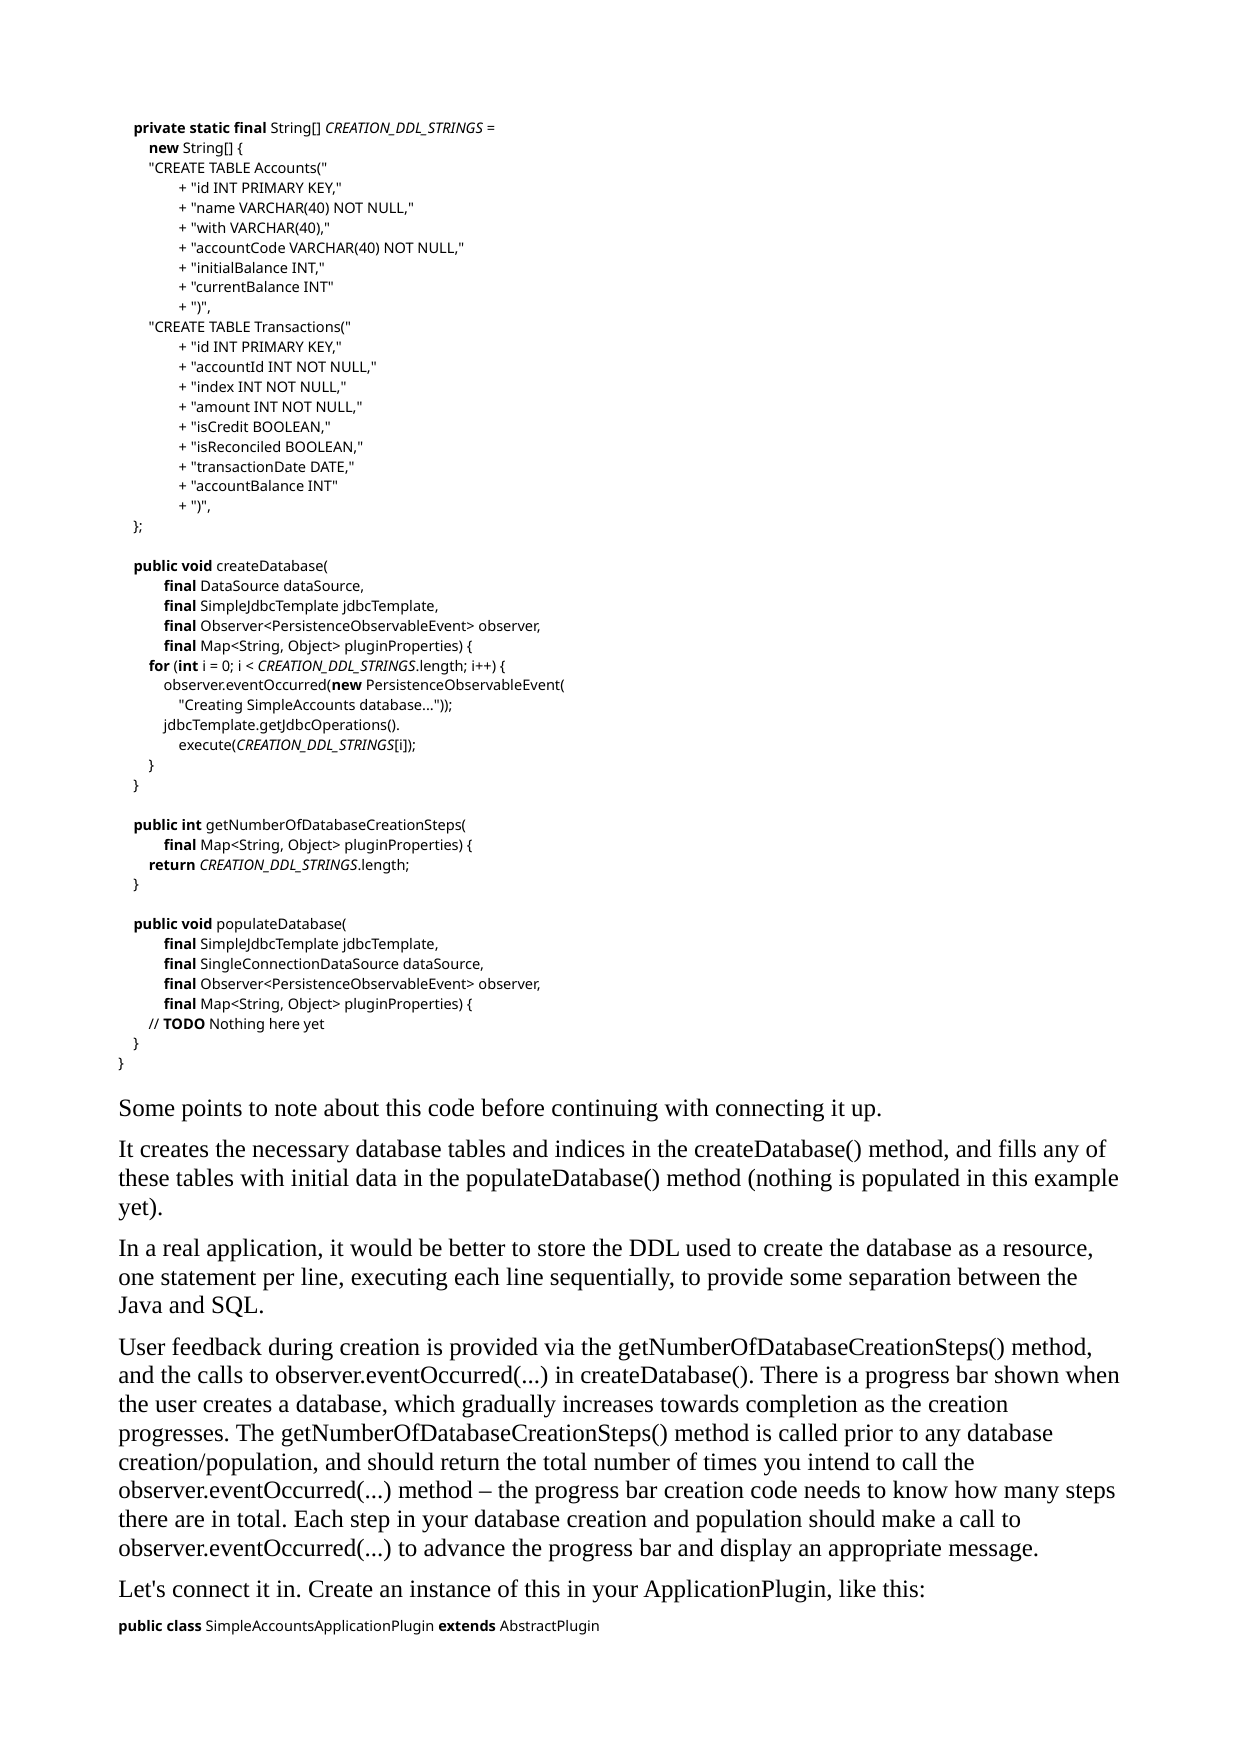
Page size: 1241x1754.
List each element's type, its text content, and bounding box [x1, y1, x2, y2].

text execute(CREATION_DDL_STRINGS[i]); [118, 735, 1122, 755]
text public int getNumberOfDatabaseCreationSteps( [118, 814, 1122, 834]
text for (int i = 0; i < CREATION_DDL_STRINGS.length; i++) { [118, 655, 1122, 675]
text + "transactionDate DATE," [118, 456, 1122, 476]
text return CREATION_DDL_STRINGS.length; [118, 854, 1122, 874]
text "Creating SimpleAccounts database...")); [118, 695, 1122, 715]
text final Map<String, Object> pluginProperties) { [118, 635, 1122, 655]
text + "initialBalance INT," [118, 257, 1122, 277]
text + "accountCode VARCHAR(40) NOT NULL," [118, 237, 1122, 257]
text observer.eventOccurred(new PersistenceObservableEvent( [118, 675, 1122, 695]
text + ")", [118, 496, 1122, 516]
text "CREATE TABLE Accounts(" [118, 158, 1122, 178]
text Some points to note about this code before continuing with connecting it up. [118, 1093, 1122, 1122]
text } [118, 1033, 1122, 1053]
text } [118, 755, 1122, 775]
text + "name VARCHAR(40) NOT NULL," [118, 198, 1122, 218]
text + "amount INT NOT NULL," [118, 397, 1122, 417]
text It creates the necessary database tables and indices in the createDatabase() method, and fills any of these tables with initial data in the populateDatabase() method (nothing is populated in this example yet). [118, 1134, 1122, 1221]
text public class SimpleAccountsApplicationPlugin extends AbstractPlugin [118, 1616, 1122, 1635]
text + "accountId INT NOT NULL," [118, 357, 1122, 377]
text + "id INT PRIMARY KEY," [118, 337, 1122, 357]
text } [118, 1053, 1122, 1073]
text + "accountBalance INT" [118, 476, 1122, 496]
text + "id INT PRIMARY KEY," [118, 178, 1122, 198]
text } [118, 874, 1122, 894]
text User feedback during creation is provided via the getNumberOfDatabaseCreationSteps() method, and the calls to observer.eventOccurred(...) in createDatabase(). There is a progress bar shown when the user creates a database, which gradually increases towards completion as the creation progresses. The getNumberOfDatabaseCreationSteps() method is called prior to any database creation/population, and should return the total number of times you intend to call the observer.eventOccurred(...) method – the progress bar creation code needs to know how many steps there are in total. Each step in your database creation and population should make a call to observer.eventOccurred(...) to advance the progress bar and display an appropriate message. [118, 1332, 1122, 1562]
text + "isCredit BOOLEAN," [118, 417, 1122, 436]
text }; [118, 516, 1122, 536]
text // TODO Nothing here yet [118, 1013, 1122, 1033]
text final DataSource dataSource, [118, 576, 1122, 596]
text + "index INT NOT NULL," [118, 377, 1122, 397]
text final SingleConnectionDataSource dataSource, [118, 954, 1122, 974]
text + "with VARCHAR(40)," [118, 218, 1122, 237]
text public void populateDatabase( [118, 914, 1122, 934]
text + "isReconciled BOOLEAN," [118, 436, 1122, 456]
text new String[] { [118, 138, 1122, 158]
text jdbcTemplate.getJdbcOperations(). [118, 715, 1122, 735]
text In a real application, it would be better to store the DDL used to create the database as a resource, one statement per line, executing each line sequentially, to provide some separation between the Java and SQL. [118, 1233, 1122, 1319]
text } [118, 775, 1122, 794]
text final Observer<PersistenceObservableEvent> observer, [118, 974, 1122, 993]
text final Map<String, Object> pluginProperties) { [118, 834, 1122, 854]
text + ")", [118, 297, 1122, 317]
text final SimpleJdbcTemplate jdbcTemplate, [118, 596, 1122, 616]
text final SimpleJdbcTemplate jdbcTemplate, [118, 934, 1122, 954]
text final Observer<PersistenceObservableEvent> observer, [118, 616, 1122, 635]
text private static final String[] CREATION_DDL_STRINGS = [118, 118, 1122, 138]
text Let's connect it in. Create an instance of this in your ApplicationPlugin, like this: [118, 1574, 1122, 1603]
text + "currentBalance INT" [118, 277, 1122, 297]
text final Map<String, Object> pluginProperties) { [118, 993, 1122, 1013]
text public void createDatabase( [118, 556, 1122, 576]
text "CREATE TABLE Transactions(" [118, 317, 1122, 337]
